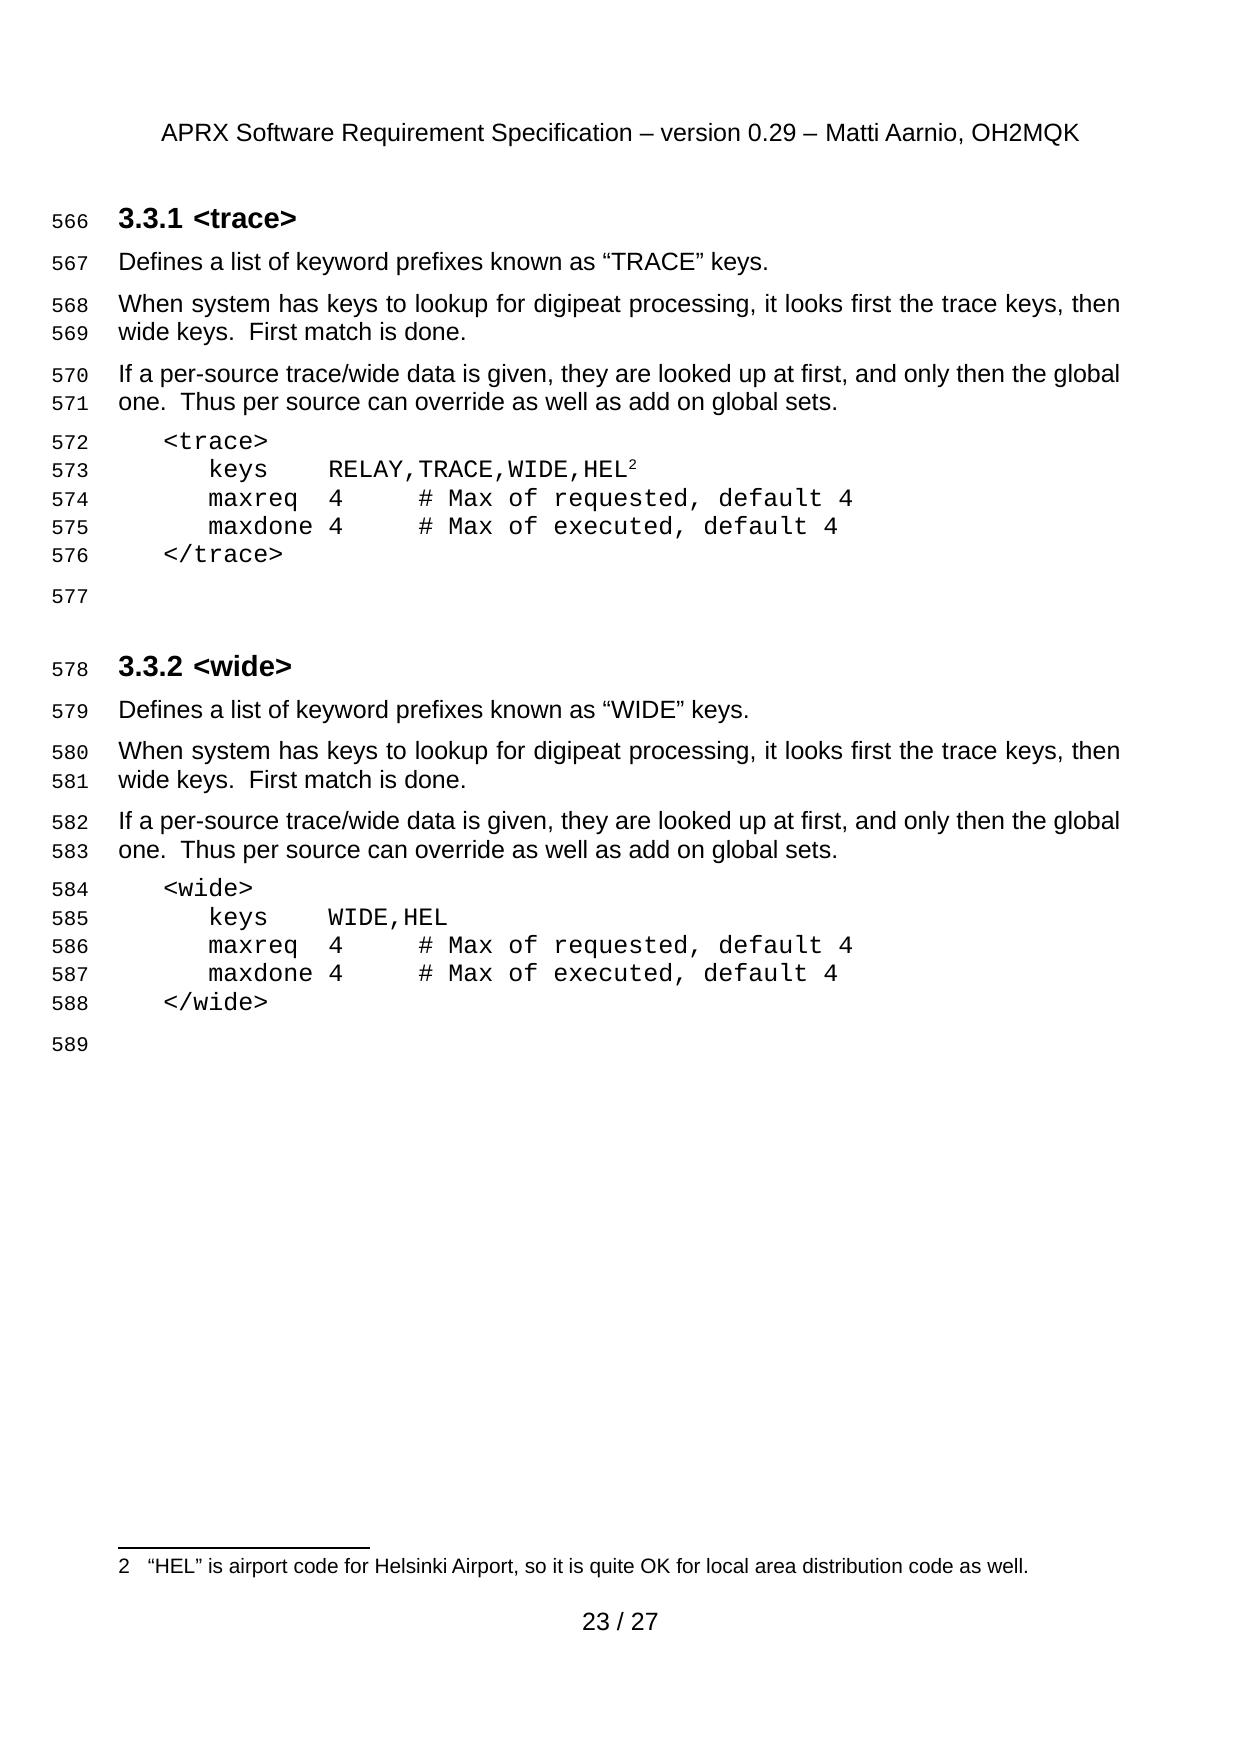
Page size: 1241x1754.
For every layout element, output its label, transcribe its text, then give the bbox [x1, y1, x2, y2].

text Defines a list of keyword prefixes known as “TRACE” keys. [118, 247, 1122, 276]
text <trace> keys RELAY,TRACE,WIDE,HEL maxreq 4 # Max of requested, default 4 maxdone 4 # Max of executed, default 4 </trace> [118, 429, 1122, 570]
text If a per-source trace/wide data is given, they are looked up at first, and only then the global one. Thus per source can override as well as add on global sets. [118, 359, 1122, 416]
text When system has keys to lookup for digipeat processing, it looks first the trace keys, then wide keys. First match is done. [118, 736, 1122, 793]
subtitle <trace> [118, 201, 1122, 235]
text <wide> keys WIDE,HEL maxreq 4 # Max of requested, default 4 maxdone 4 # Max of executed, default 4 </wide> [118, 876, 1122, 1018]
text “HEL” is airport code for Helsinki Airport, so it is quite OK for local area distribution code as well. [118, 1554, 1122, 1578]
text When system has keys to lookup for digipeat processing, it looks first the trace keys, then wide keys. First match is done. [118, 289, 1122, 346]
subtitle <wide> [118, 649, 1122, 682]
text Defines a list of keyword prefixes known as “WIDE” keys. [118, 695, 1122, 723]
text If a per-source trace/wide data is given, they are looked up at first, and only then the global one. Thus per source can override as well as add on global sets. [118, 806, 1122, 863]
